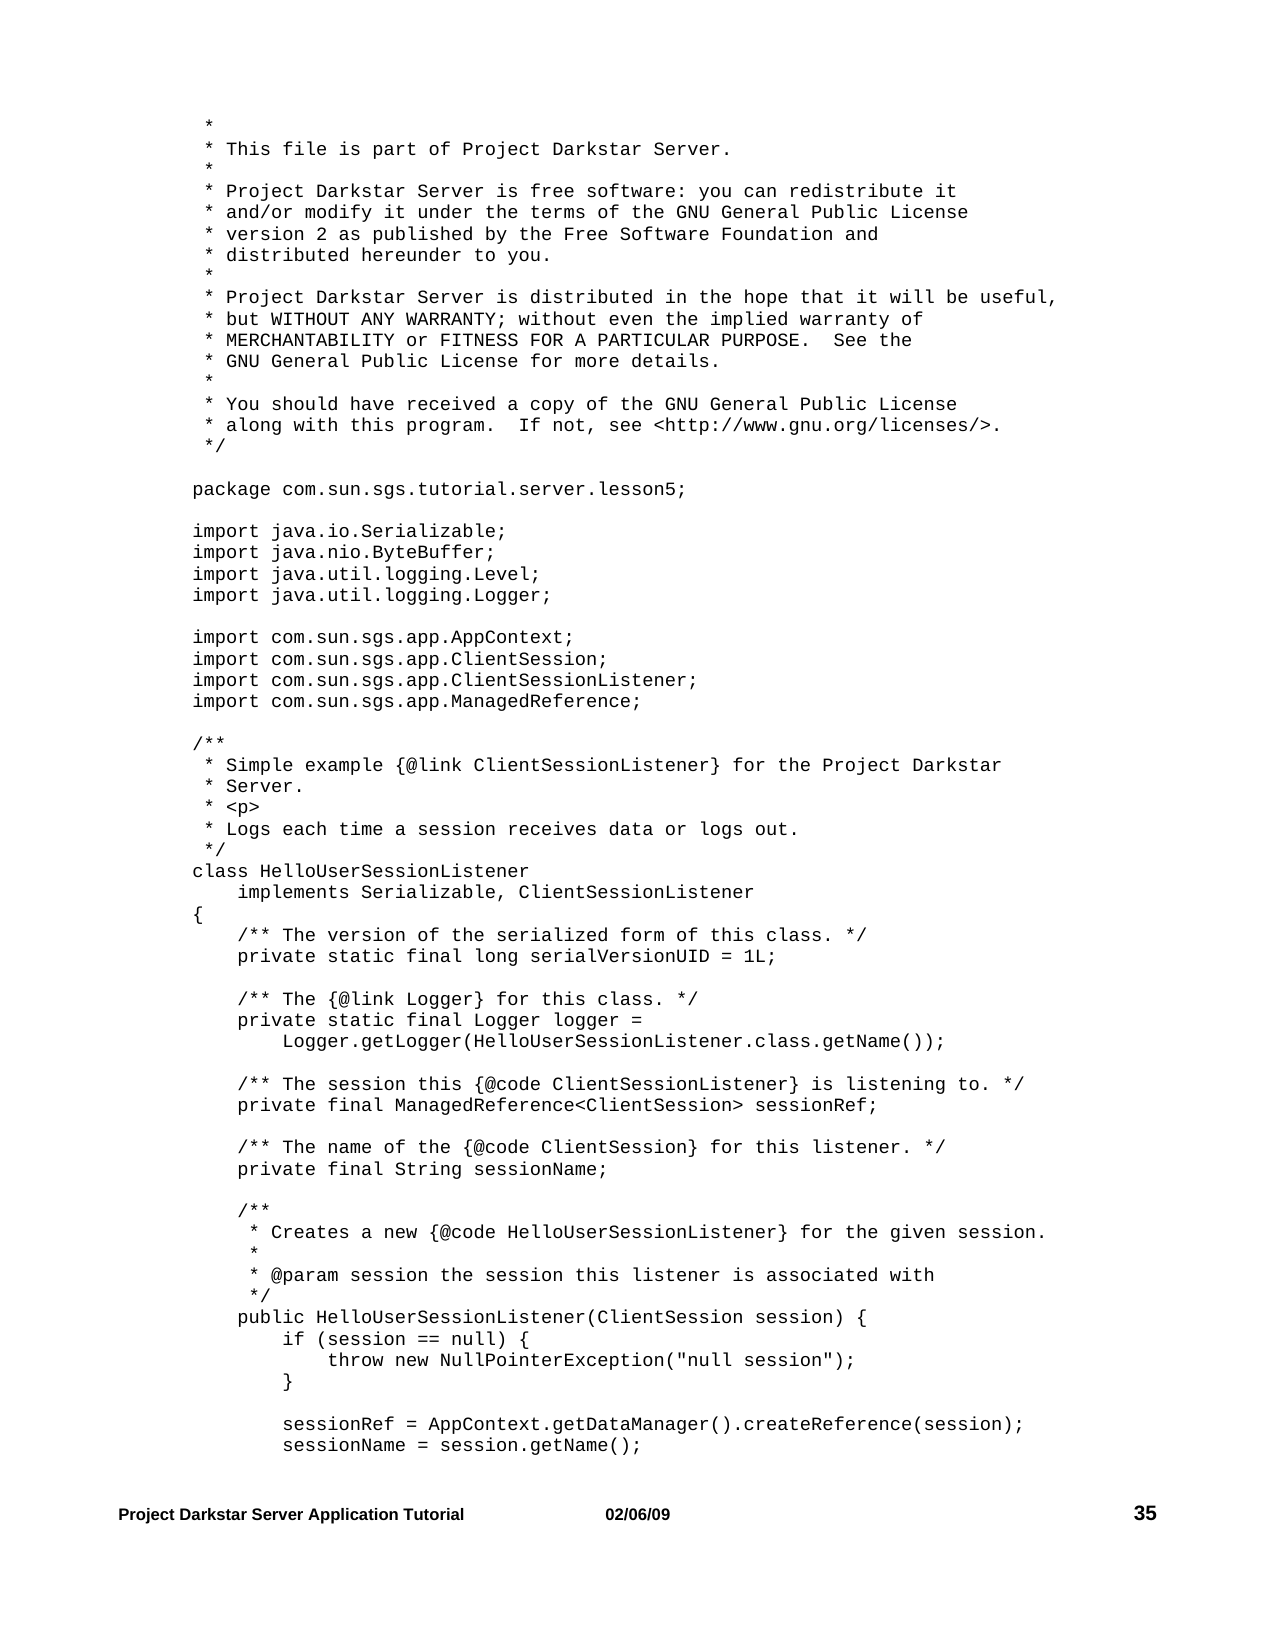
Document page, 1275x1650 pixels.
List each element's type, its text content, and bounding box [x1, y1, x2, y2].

text throw new NullPointerException("null session"); [192, 1351, 1098, 1372]
text /** The {@link Logger} for this class. */ [192, 989, 1098, 1011]
text * [192, 373, 1098, 394]
text Logger.getLogger(HelloUserSessionListener.class.getName()); [192, 1032, 1098, 1053]
text * [192, 118, 1098, 139]
text * but WITHOUT ANY WARRANTY; without even the implied warranty of [192, 309, 1098, 331]
text * MERCHANTABILITY or FITNESS FOR A PARTICULAR PURPOSE. See the [192, 331, 1098, 352]
text * Creates a new {@code HelloUserSessionListener} for the given session. [192, 1223, 1098, 1244]
text * distributed hereunder to you. [192, 246, 1098, 267]
text * @param session the session this listener is associated with [192, 1266, 1098, 1287]
text class HelloUserSessionListener [192, 862, 1098, 883]
text * You should have received a copy of the GNU General Public License [192, 394, 1098, 416]
text private final ManagedReference<ClientSession> sessionRef; [192, 1096, 1098, 1117]
text * along with this program. If not, see <http://www.gnu.org/licenses/>. [192, 416, 1098, 437]
text import com.sun.sgs.app.ManagedReference; [192, 692, 1098, 713]
text import java.io.Serializable; [192, 522, 1098, 543]
text import com.sun.sgs.app.ClientSession; [192, 649, 1098, 671]
text * and/or modify it under the terms of the GNU General Public License [192, 203, 1098, 224]
text public HelloUserSessionListener(ClientSession session) { [192, 1308, 1098, 1329]
text sessionName = session.getName(); [192, 1436, 1098, 1457]
text */ [192, 1287, 1098, 1308]
text { [192, 904, 1098, 926]
text import com.sun.sgs.app.AppContext; [192, 628, 1098, 649]
text /** [192, 1202, 1098, 1223]
text private final String sessionName; [192, 1159, 1098, 1181]
text private static final long serialVersionUID = 1L; [192, 947, 1098, 968]
text */ [192, 841, 1098, 862]
text * Server. [192, 777, 1098, 798]
text * Project Darkstar Server is distributed in the hope that it will be useful, [192, 288, 1098, 309]
text * [192, 161, 1098, 182]
text /** The name of the {@code ClientSession} for this listener. */ [192, 1138, 1098, 1159]
text * [192, 1244, 1098, 1266]
text * <p> [192, 798, 1098, 819]
text * [192, 267, 1098, 288]
text * GNU General Public License for more details. [192, 352, 1098, 373]
text implements Serializable, ClientSessionListener [192, 883, 1098, 904]
text * version 2 as published by the Free Software Foundation and [192, 224, 1098, 246]
text sessionRef = AppContext.getDataManager().createReference(session); [192, 1414, 1098, 1436]
text import java.util.logging.Logger; [192, 586, 1098, 607]
text */ [192, 437, 1098, 458]
text } [192, 1372, 1098, 1393]
text * Logs each time a session receives data or logs out. [192, 819, 1098, 841]
text private static final Logger logger = [192, 1011, 1098, 1032]
text /** The session this {@code ClientSessionListener} is listening to. */ [192, 1074, 1098, 1096]
text import com.sun.sgs.app.ClientSessionListener; [192, 671, 1098, 692]
text package com.sun.sgs.tutorial.server.lesson5; [192, 479, 1098, 501]
text import java.nio.ByteBuffer; [192, 543, 1098, 564]
text * Project Darkstar Server is free software: you can redistribute it [192, 182, 1098, 203]
text import java.util.logging.Level; [192, 564, 1098, 586]
text * Simple example {@link ClientSessionListener} for the Project Darkstar [192, 756, 1098, 777]
text * This file is part of Project Darkstar Server. [192, 139, 1098, 161]
text /** [192, 734, 1098, 756]
text if (session == null) { [192, 1329, 1098, 1351]
text /** The version of the serialized form of this class. */ [192, 926, 1098, 947]
